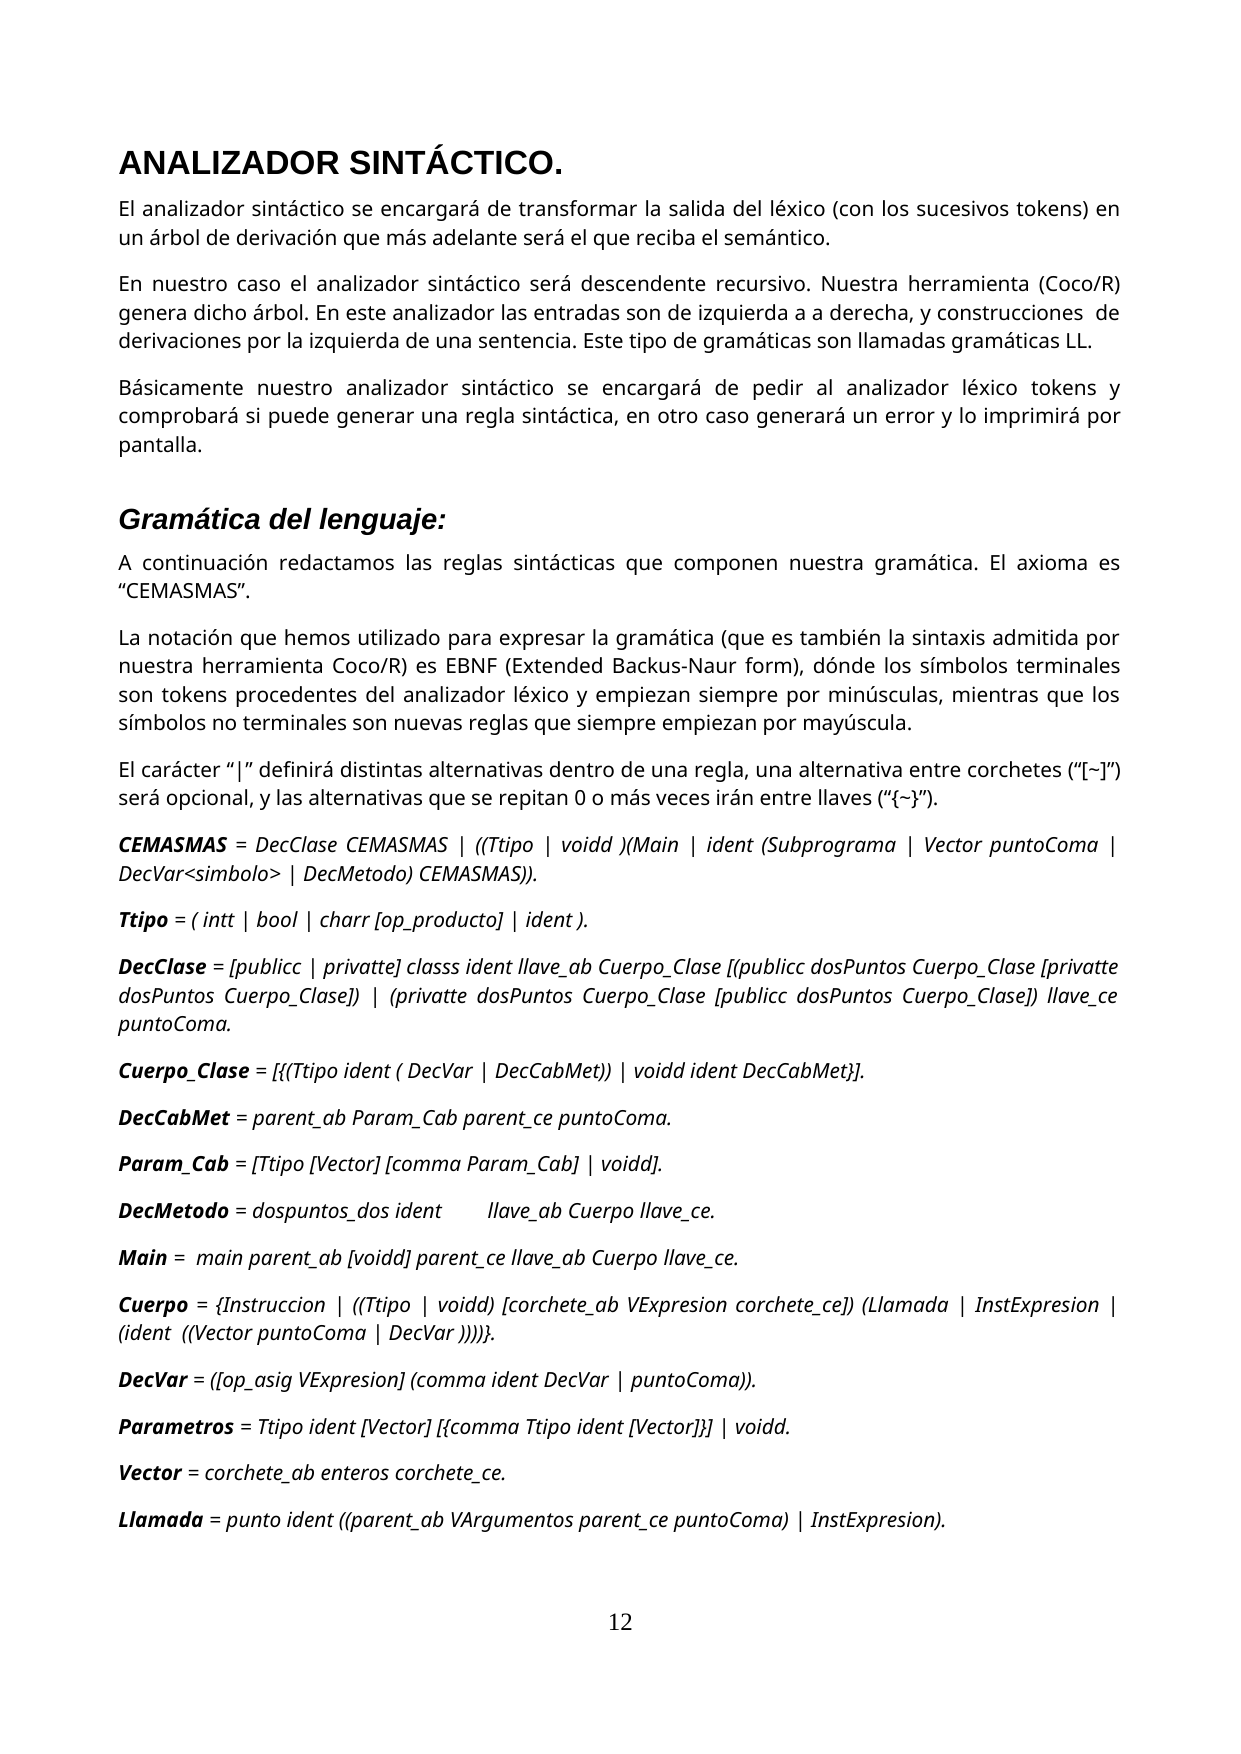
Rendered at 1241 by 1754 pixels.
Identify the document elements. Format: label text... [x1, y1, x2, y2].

text El carácter “|” definirá distintas alternativas dentro de una regla, una alternativa entre corchetes (“[~]”) será opcional, y las alternativas que se repitan 0 o más veces irán entre llaves (“{~}”). [118, 755, 1122, 812]
text Cuerpo = {Instruccion | ((Ttipo | voidd) [corchete_ab VExpresion corchete_ce]) (Llamada | InstExpresion | (ident ((Vector puntoComa | DecVar ))))}. [118, 1290, 1122, 1347]
text Ttipo = ( intt | bool | charr [op_producto] | ident ). [118, 906, 1122, 934]
text Llamada = punto ident ((parent_ab VArgumentos parent_ce puntoComa) | InstExpresion). [118, 1505, 1122, 1534]
text Parametros = Ttipo ident [Vector] [{comma Ttipo ident [Vector]}] | voidd. [118, 1412, 1122, 1440]
text DecClase = [publicc | privatte] classs ident llave_ab Cuerpo_Clase [(publicc dosPuntos Cuerpo_Clase [privatte dosPuntos Cuerpo_Clase]) | (privatte dosPuntos Cuerpo_Clase [publicc dosPuntos Cuerpo_Clase]) llave_ce puntoComa. [118, 952, 1122, 1038]
subtitle ANALIZADOR SINTÁCTICO. [118, 143, 1122, 182]
text Vector = corchete_ab enteros corchete_ce. [118, 1458, 1122, 1487]
text A continuación redactamos las reglas sintácticas que componen nuestra gramática. El axioma es “CEMASMAS”. [118, 548, 1122, 605]
text Main = main parent_ab [voidd] parent_ce llave_ab Cuerpo llave_ce. [118, 1243, 1122, 1271]
text El analizador sintáctico se encargará de transformar la salida del léxico (con los sucesivos tokens) en un árbol de derivación que más adelante será el que reciba el semántico. [118, 194, 1122, 251]
text En nuestro caso el analizador sintáctico será descendente recursivo. Nuestra herramienta (Coco/R) genera dicho árbol. En este analizador las entradas son de izquierda a a derecha, y construcciones de derivaciones por la izquierda de una sentencia. Este tipo de gramáticas son llamadas gramáticas LL. [118, 269, 1122, 355]
text DecCabMet = parent_ab Param_Cab parent_ce puntoComa. [118, 1103, 1122, 1131]
text CEMASMAS = DecClase CEMASMAS | ((Ttipo | voidd )(Main | ident (Subprograma | Vector puntoComa | DecVar<simbolo> | DecMetodo) CEMASMAS)). [118, 830, 1122, 887]
text Param_Cab = [Ttipo [Vector] [comma Param_Cab] | voidd]. [118, 1149, 1122, 1178]
subtitle Gramática del lenguaje: [118, 502, 1122, 535]
text Cuerpo_Clase = [{(Ttipo ident ( DecVar | DecCabMet)) | voidd ident DecCabMet}]. [118, 1056, 1122, 1084]
text Básicamente nuestro analizador sintáctico se encargará de pedir al analizador léxico tokens y comprobará si puede generar una regla sintáctica, en otro caso generará un error y lo imprimirá por pantalla. [118, 373, 1122, 458]
text DecVar = ([op_asig VExpresion] (comma ident DecVar | puntoComa)). [118, 1365, 1122, 1393]
text DecMetodo = dospuntos_dos ident llave_ab Cuerpo llave_ce. [118, 1196, 1122, 1225]
text La notación que hemos utilizado para expresar la gramática (que es también la sintaxis admitida por nuestra herramienta Coco/R) es EBNF (Extended Backus-Naur form), dónde los símbolos terminales son tokens procedentes del analizador léxico y empiezan siempre por minúsculas, mientras que los símbolos no terminales son nuevas reglas que siempre empiezan por mayúscula. [118, 623, 1122, 737]
